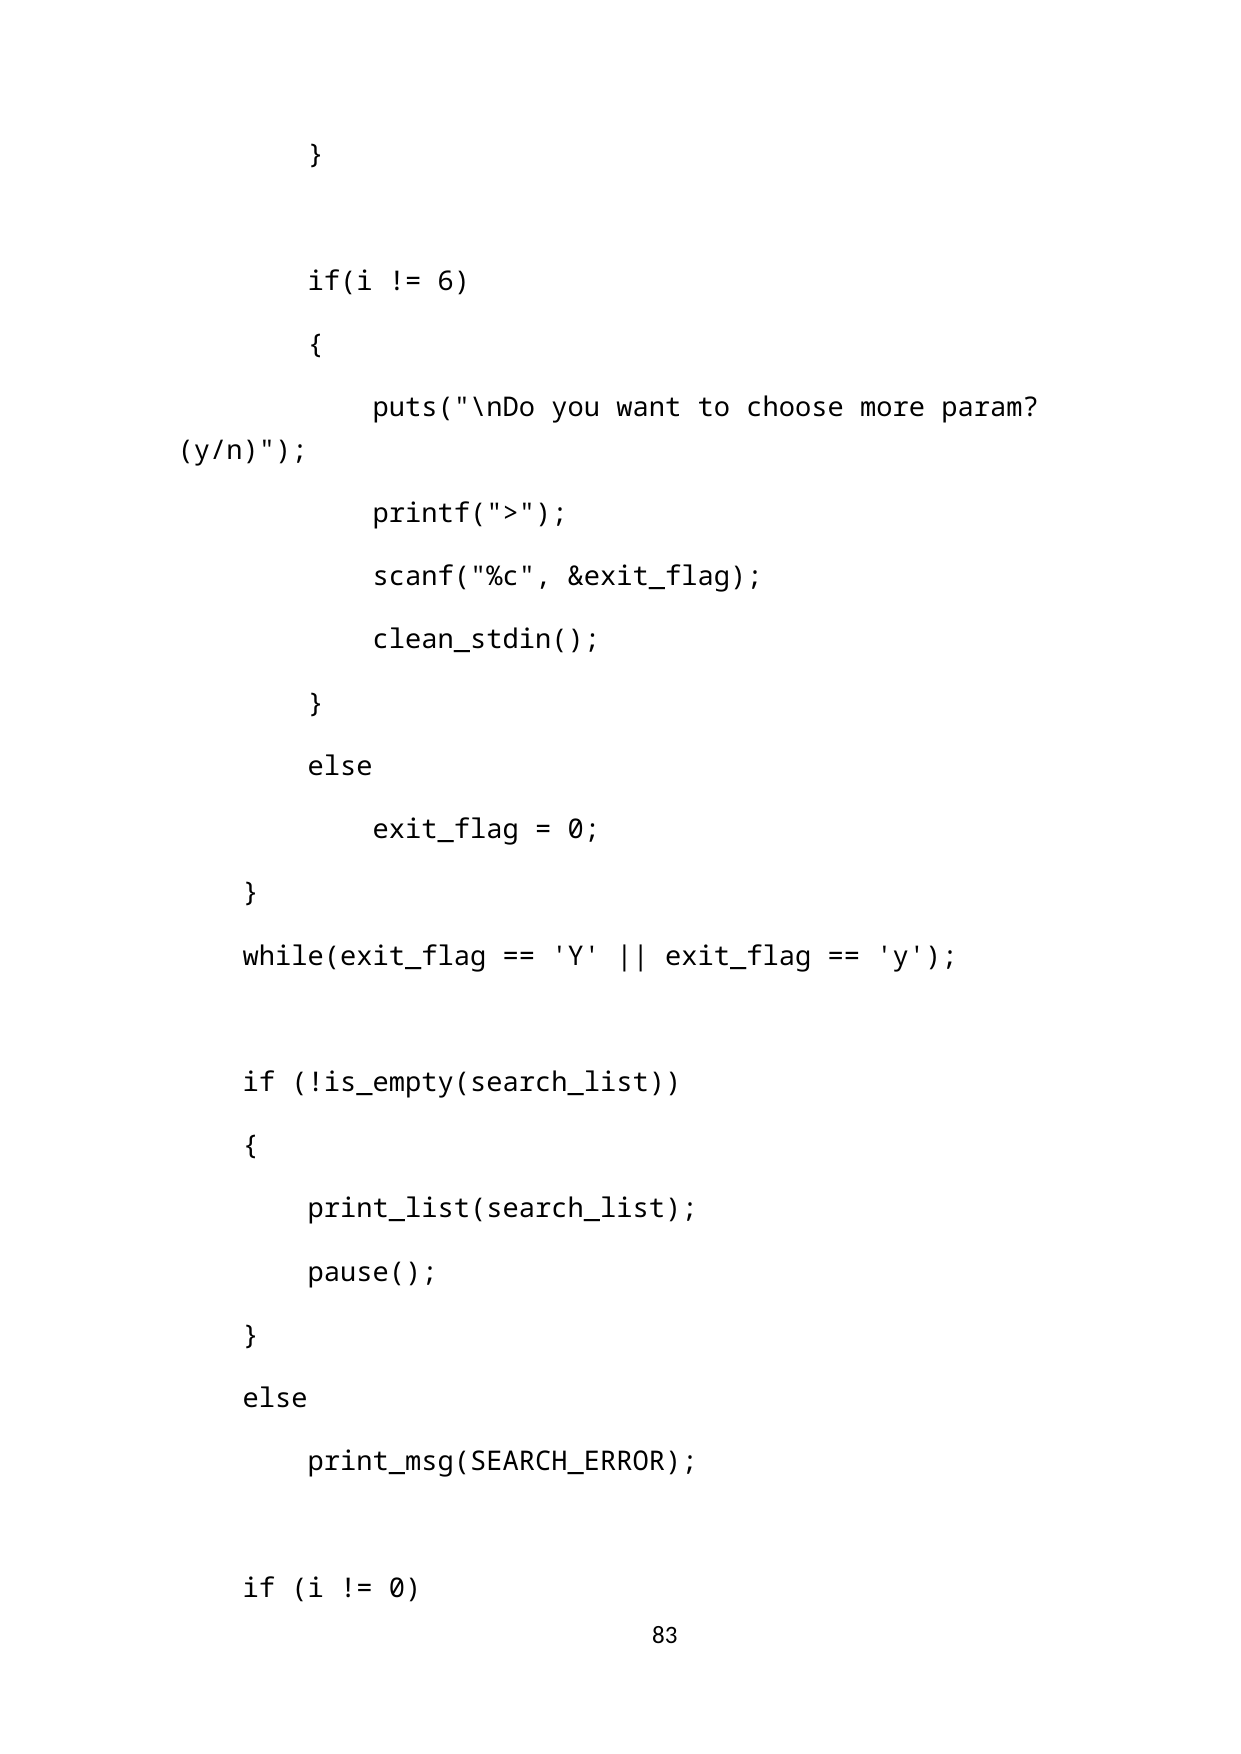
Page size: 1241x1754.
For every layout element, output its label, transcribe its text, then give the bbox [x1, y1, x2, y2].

text else [177, 1378, 1152, 1415]
text while(exit_flag == 'Y' || exit_flag == 'y'); [177, 936, 1152, 973]
text if (!is_empty(search_list)) [177, 1062, 1152, 1099]
text } [177, 683, 1152, 720]
text else [177, 746, 1152, 783]
text print_list(search_list); [177, 1189, 1152, 1226]
text { [177, 1126, 1152, 1162]
text { [177, 324, 1152, 361]
text clean_stdin(); [177, 620, 1152, 657]
text print_msg(SEARCH_ERROR); [177, 1442, 1152, 1479]
text } [177, 135, 1152, 172]
text if(i != 6) [177, 261, 1152, 298]
text pause(); [177, 1252, 1152, 1289]
text } [177, 873, 1152, 909]
text printf(">"); [177, 493, 1152, 530]
text exit_flag = 0; [177, 809, 1152, 846]
text if (i != 0) [177, 1568, 1152, 1605]
text } [177, 1315, 1152, 1352]
text puts("\nDo you want to choose more param? (y/n)"); [177, 388, 1152, 467]
text scanf("%c", &exit_flag); [177, 557, 1152, 593]
